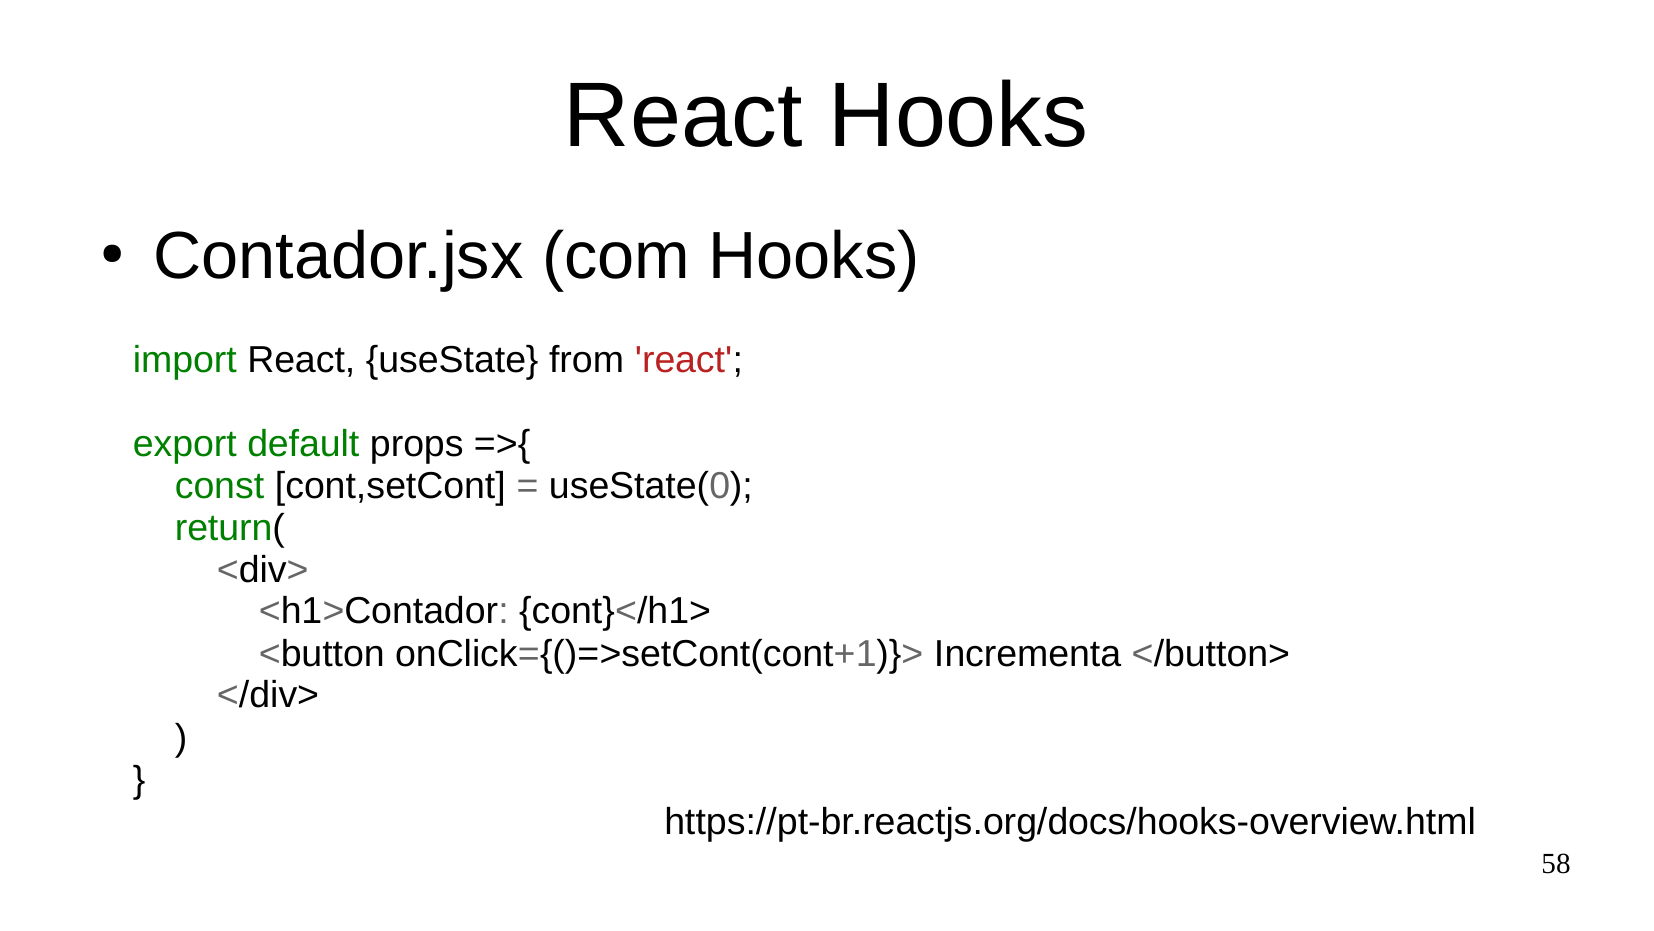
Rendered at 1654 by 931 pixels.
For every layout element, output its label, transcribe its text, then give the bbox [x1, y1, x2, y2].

text_box import React, {useState} from 'react'; export default props =>{ const [cont,setCont] = useState(0); return( <div> <h1>Contador: {cont}</h1> <button onClick={()=>setCont(cont+1)}> Incrementa </button> </div> ) } [118, 330, 1441, 808]
list Contador.jsx (com Hooks) [82, 217, 1571, 758]
title React Hooks [82, 37, 1571, 193]
text_box https://pt-br.reactjs.org/docs/hooks-overview.html [649, 793, 1492, 851]
